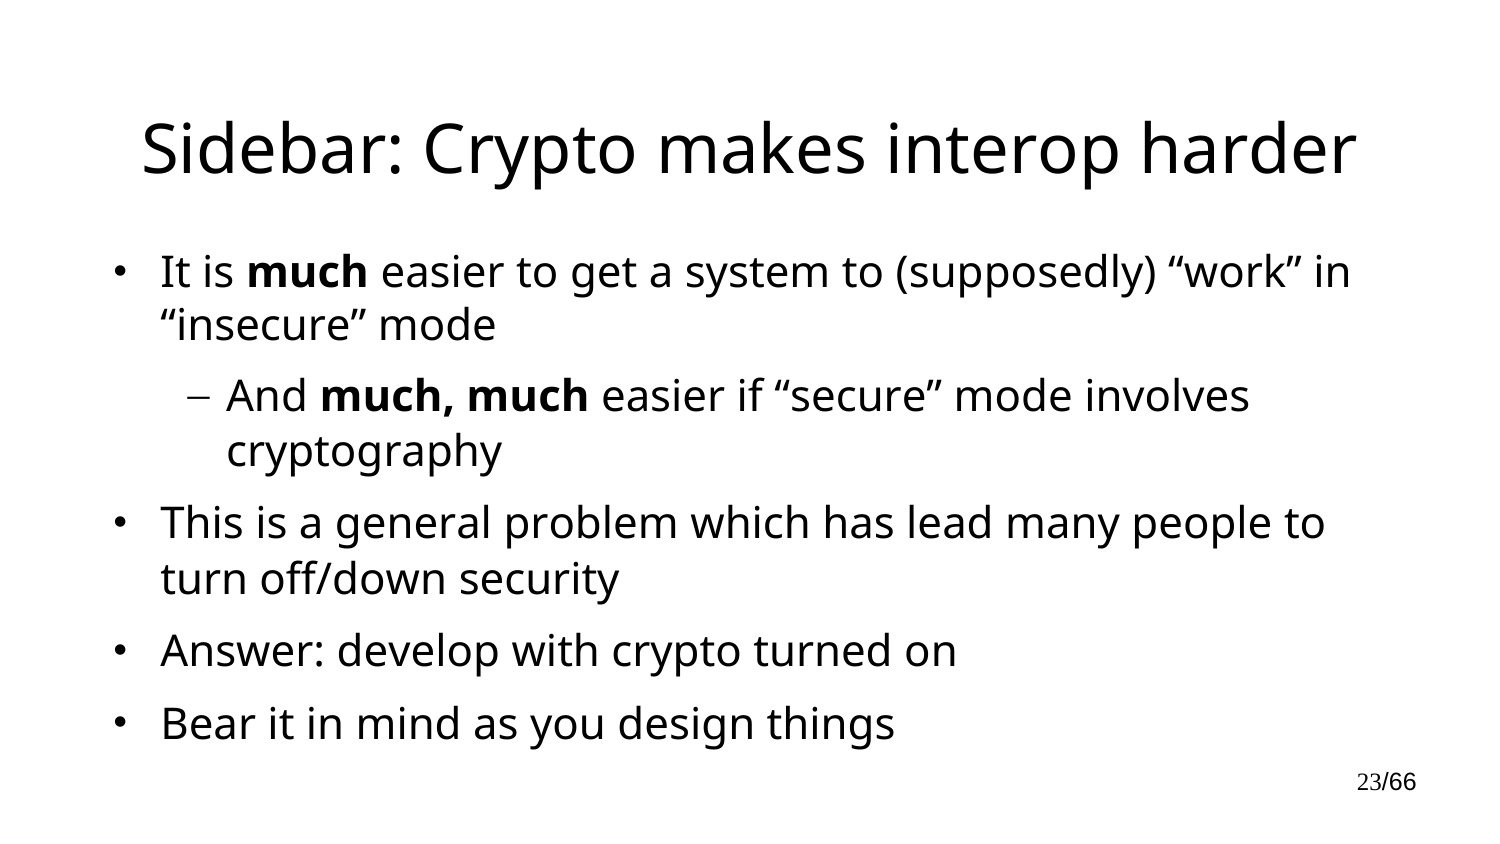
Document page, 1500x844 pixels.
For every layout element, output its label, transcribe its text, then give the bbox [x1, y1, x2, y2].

title Sidebar: Crypto makes interop harder [112, 60, 1388, 231]
list It is much easier to get a system to (supposedly) “work” in “insecure” mode And much, much easier if “secure” mode involves cryptography This is a general problem which has lead many people to turn off/down security Answer: develop with crypto turned on Bear it in mind as you design things [112, 243, 1388, 827]
